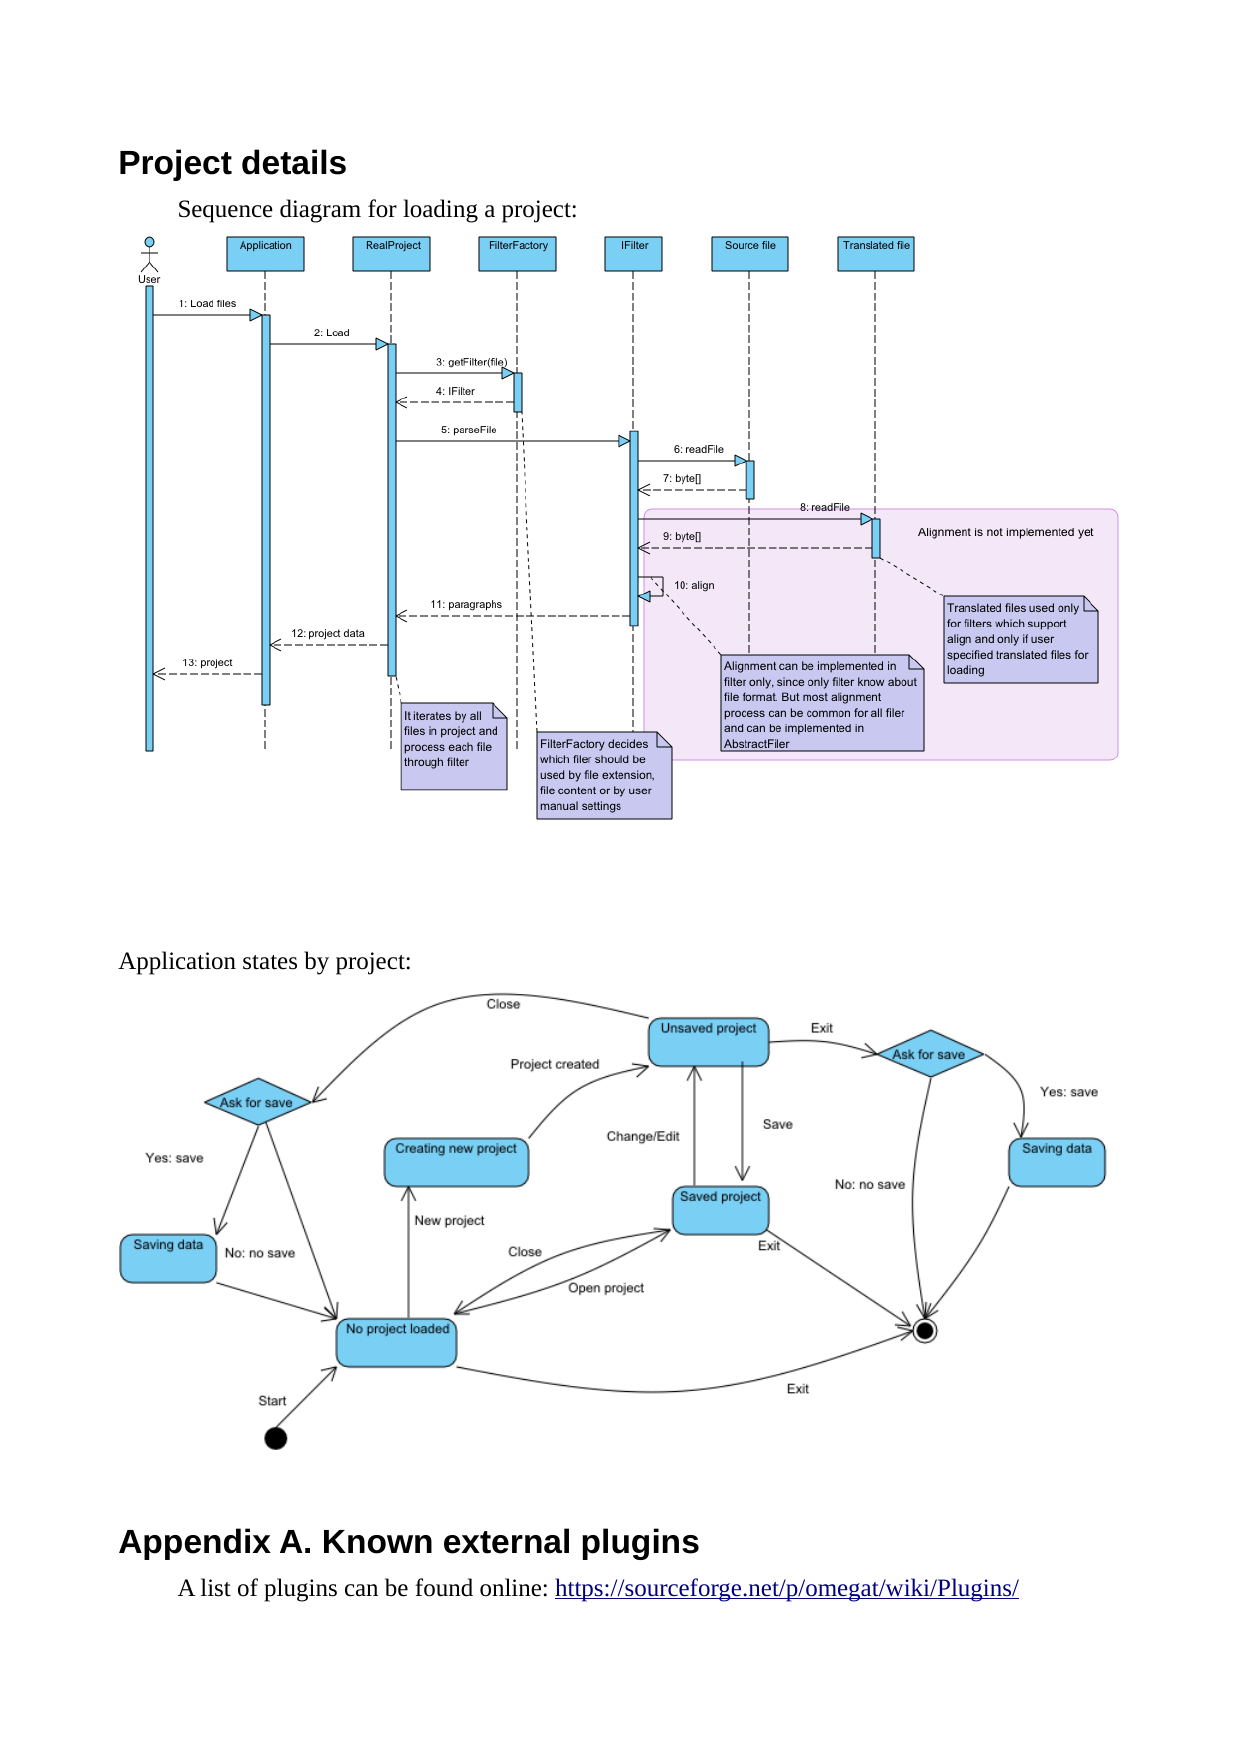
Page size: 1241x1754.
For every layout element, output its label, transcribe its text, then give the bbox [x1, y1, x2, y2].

text Sequence diagram for loading a project: [118, 194, 1122, 223]
picture [118, 235, 1122, 823]
text Application states by project: [118, 946, 1122, 975]
picture [118, 987, 1122, 1468]
text A list of plugins can be found online: https://sourceforge.net/p/omegat/wiki/Plugins/ [118, 1573, 1122, 1602]
subtitle Project details [118, 143, 1122, 182]
subtitle Appendix A. Known external plugins [118, 1522, 1122, 1560]
